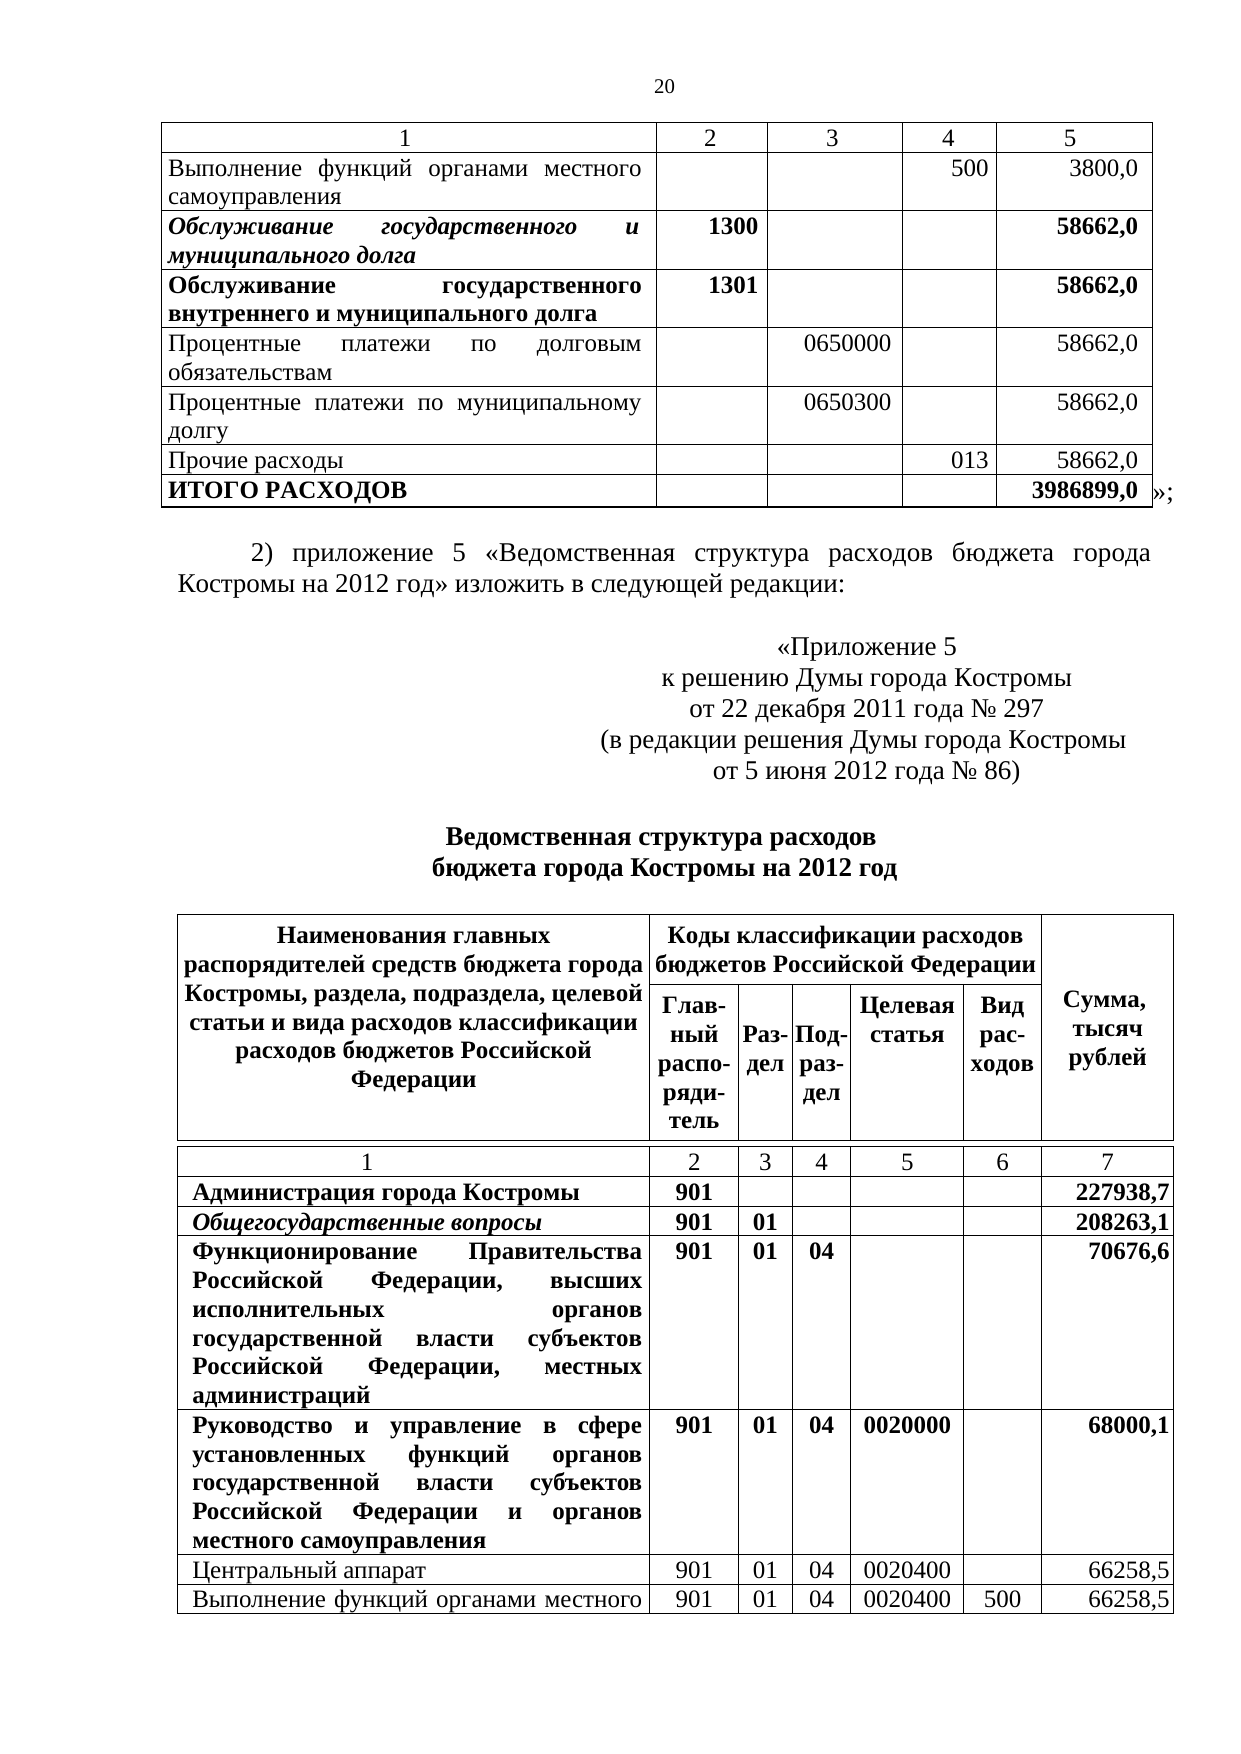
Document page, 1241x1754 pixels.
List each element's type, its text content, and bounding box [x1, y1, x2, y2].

table_header Сумма, тысяч рублей [1042, 915, 1173, 1140]
table_cell [768, 475, 902, 506]
table_cell [851, 1177, 963, 1206]
table_header Коды классификации расходов бюджетов Российской Федерации [650, 915, 1041, 984]
table_cell Обслуживание государственного и муниципального долга [162, 211, 656, 269]
table_cell [851, 1207, 963, 1235]
table_cell 500 [903, 153, 996, 210]
table_header 3 [768, 123, 902, 152]
table_cell ИТОГО РАСХОДОВ [162, 475, 656, 506]
list Ведомственная структура расходов [177, 820, 1152, 852]
table_cell Процентные платежи по муниципальному долгу [162, 387, 656, 444]
table_cell 500 [964, 1585, 1041, 1613]
table_cell [768, 211, 902, 269]
table_cell 04 [793, 1236, 850, 1409]
table_cell [1174, 1206, 1211, 1235]
table_cell Раз- дел [739, 985, 792, 1140]
table_cell [1174, 1235, 1211, 1409]
table_cell Вид рас-ходов [964, 985, 1041, 1140]
table_header 1 [178, 1147, 649, 1176]
table_cell 901 [650, 1410, 738, 1554]
table_cell 58662,0 [997, 445, 1152, 474]
table_cell [1153, 269, 1216, 327]
table_cell 01 [739, 1555, 792, 1583]
table_cell 58662,0 [997, 270, 1152, 327]
text бюджета города Костромы на 2012 год [177, 852, 1152, 883]
table_cell [903, 328, 996, 386]
table_header 4 [793, 1147, 850, 1176]
table_cell Целевая статья [851, 985, 963, 1140]
table_cell 901 [650, 1555, 738, 1583]
table_cell [1153, 327, 1216, 386]
table_cell [964, 1177, 1041, 1206]
table_header «Приложение 5 к решению Думы города Костромы от 22 декабря 2011 года № 297 (в редакции решения Думы города Костромы от 5 июня 2012 года № 86) [581, 630, 1152, 789]
table_cell [1153, 444, 1216, 474]
table_header 4 [903, 123, 996, 152]
table_cell 01 [739, 1410, 792, 1554]
table_cell 3986899,0 [997, 475, 1152, 506]
table_cell [657, 445, 767, 474]
table_cell [964, 1236, 1041, 1409]
table_header [177, 630, 581, 789]
table_header 2 [650, 1147, 738, 1176]
table_cell [1174, 1176, 1211, 1206]
table_cell 70676,6 [1042, 1236, 1173, 1409]
table_cell Центральный аппарат [178, 1555, 649, 1583]
table_cell Функционирование Правительства Российской Федерации, высших исполнительных органов государственной власти субъектов Российской Федерации, местных администраций [178, 1236, 649, 1409]
table_header 7 [1042, 1147, 1173, 1176]
table_cell [768, 445, 902, 474]
table_header 6 [964, 1147, 1041, 1176]
table_cell [1153, 210, 1216, 269]
table_cell Выполнение функций органами местного [178, 1585, 649, 1613]
table_cell 227938,7 [1042, 1177, 1173, 1206]
table_cell »; [1153, 474, 1216, 506]
table_cell 0020000 [851, 1410, 963, 1554]
table_cell Выполнение функций органами местного самоуправления [162, 153, 656, 210]
table_cell 0650300 [768, 387, 902, 444]
table_cell Руководство и управление в сфере установленных функций органов государственной власти субъектов Российской Федерации и органов местного самоуправления [178, 1410, 649, 1554]
table_cell 66258,5 [1042, 1585, 1173, 1613]
table_cell [1174, 1554, 1211, 1583]
table_cell [657, 153, 767, 210]
table_cell 901 [650, 1207, 738, 1235]
table_cell [964, 1555, 1041, 1583]
table_cell [768, 153, 902, 210]
table_cell [903, 387, 996, 444]
table_cell 0650000 [768, 328, 902, 386]
table_cell 0020400 [851, 1555, 963, 1583]
table_cell Процентные платежи по долговым обязательствам [162, 328, 656, 386]
table_cell 208263,1 [1042, 1207, 1173, 1235]
table_cell 01 [739, 1236, 792, 1409]
table_cell Общегосударственные вопросы [178, 1207, 649, 1235]
table_cell 01 [739, 1207, 792, 1235]
table_header [1174, 1146, 1211, 1176]
table_cell [903, 270, 996, 327]
table_header 5 [851, 1147, 963, 1176]
table_cell [657, 475, 767, 506]
table_cell Прочие расходы [162, 445, 656, 474]
table_cell [657, 387, 767, 444]
table_header 5 [997, 123, 1152, 152]
table_header 2 [657, 123, 767, 152]
table_cell 013 [903, 445, 996, 474]
text 2) приложение 5 «Ведомственная структура расходов бюджета города Костромы на 2012 год» изложить в следующей редакции: [177, 536, 1152, 598]
table_header 1 [162, 123, 656, 152]
table_cell [1153, 386, 1216, 444]
table_cell [903, 211, 996, 269]
table_cell Обслуживание государственного внутреннего и муниципального долга [162, 270, 656, 327]
table_cell [1153, 152, 1216, 210]
table_header 3 [739, 1147, 792, 1176]
table_cell [657, 328, 767, 386]
table_cell [1174, 1584, 1211, 1613]
table_cell 901 [650, 1585, 738, 1613]
table_header Наименования главных распорядителей средств бюджета города Костромы, раздела, подраздела, целевой статьи и вида расходов классификации расходов бюджетов Российской Федерации [178, 915, 649, 1140]
table_cell [964, 1207, 1041, 1235]
table_cell [903, 475, 996, 506]
table_header [1174, 914, 1211, 1140]
table_cell 04 [793, 1410, 850, 1554]
table_cell 0020400 [851, 1585, 963, 1613]
table_cell 901 [650, 1236, 738, 1409]
table_cell 66258,5 [1042, 1555, 1173, 1583]
table_cell 901 [650, 1177, 738, 1206]
table_cell [1174, 1409, 1211, 1554]
table_cell [739, 1177, 792, 1206]
table_cell [793, 1207, 850, 1235]
table_cell Администрация города Костромы [178, 1177, 649, 1206]
table_header [1153, 122, 1216, 152]
table_cell 3800,0 [997, 153, 1152, 210]
table_cell 58662,0 [997, 211, 1152, 269]
table_cell 01 [739, 1585, 792, 1613]
table_cell [964, 1410, 1041, 1554]
table_cell [793, 1177, 850, 1206]
table_cell 04 [793, 1555, 850, 1583]
table_cell [851, 1236, 963, 1409]
table_cell 68000,1 [1042, 1410, 1173, 1554]
table_cell 58662,0 [997, 328, 1152, 386]
table_cell Глав-ный распо-ряди-тель [650, 985, 738, 1140]
table_cell 58662,0 [997, 387, 1152, 444]
table_cell 04 [793, 1585, 850, 1613]
table_cell Под-раз- дел [793, 985, 850, 1140]
table_cell [768, 270, 902, 327]
table_cell 1300 [657, 211, 767, 269]
table_cell 1301 [657, 270, 767, 327]
